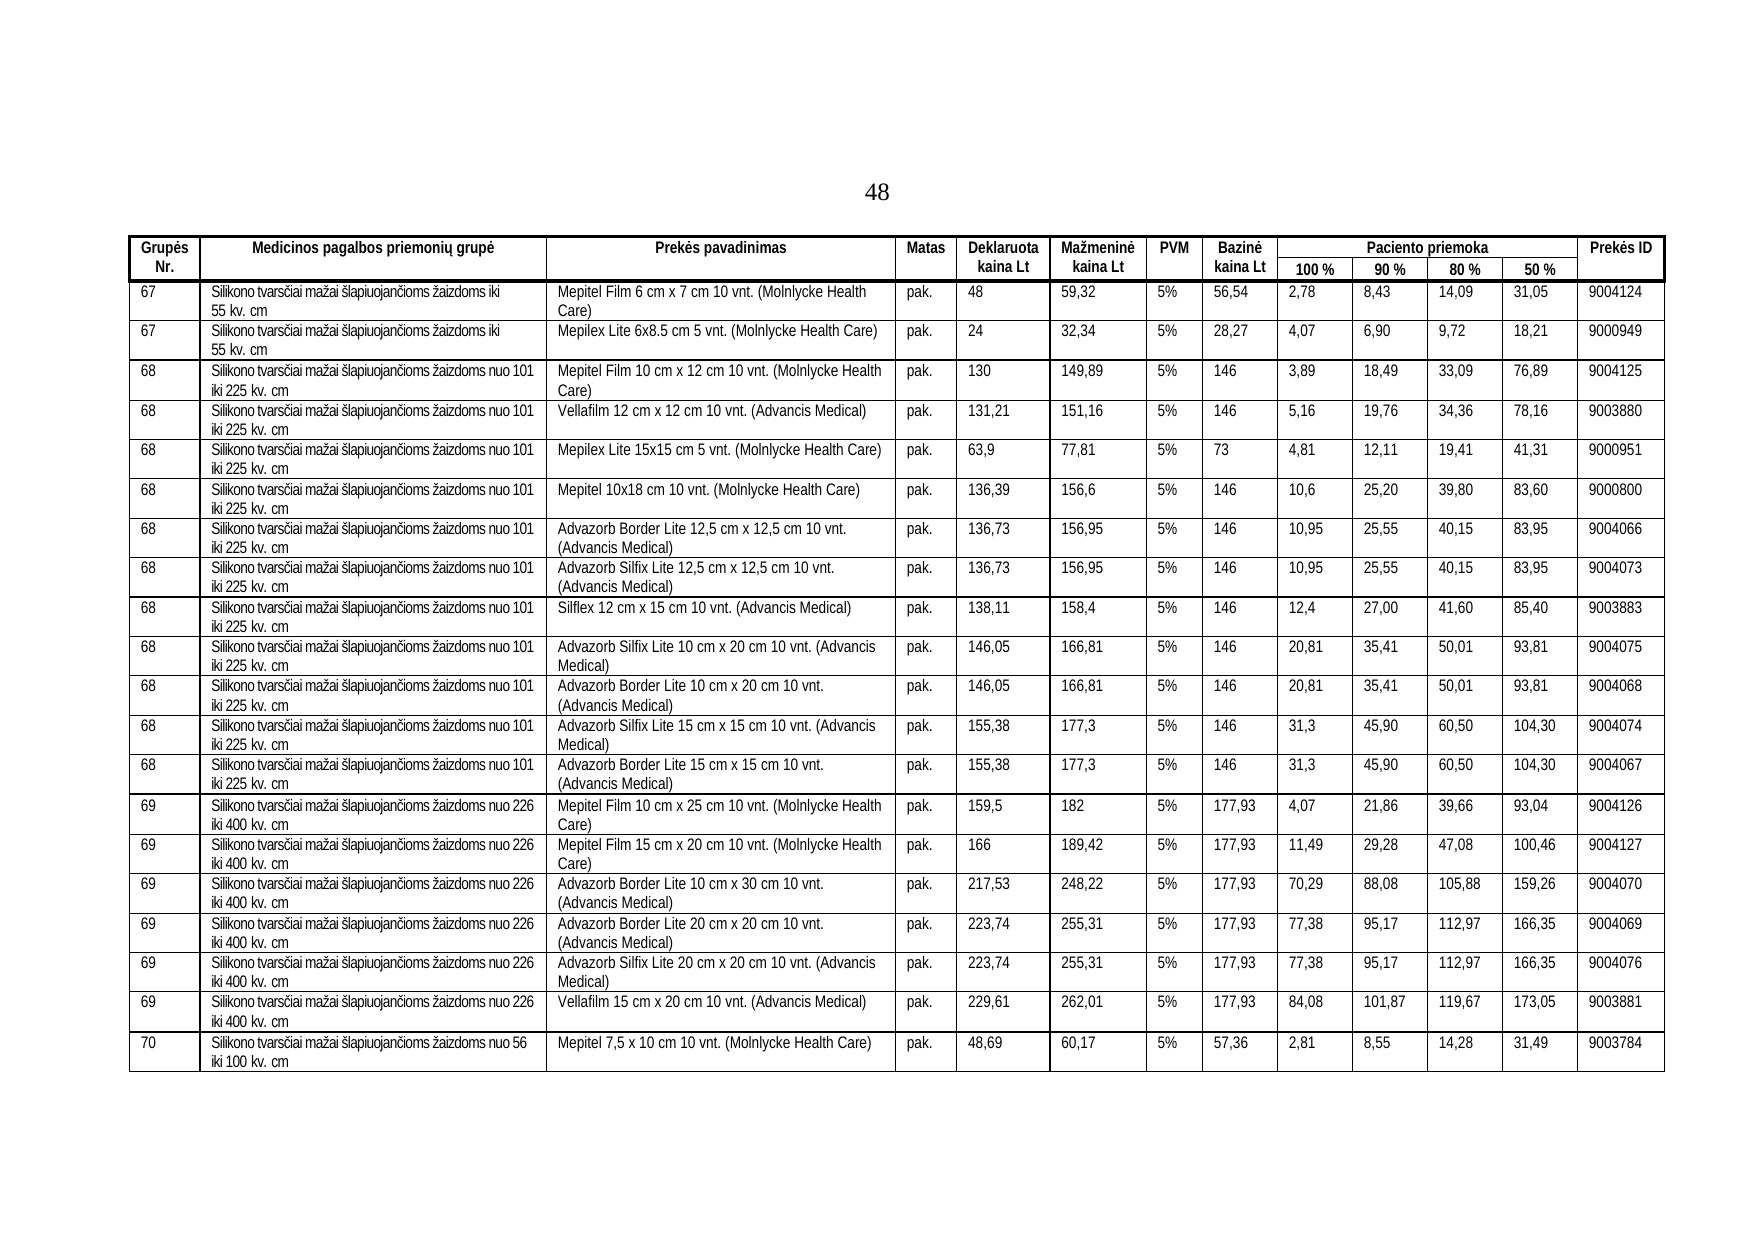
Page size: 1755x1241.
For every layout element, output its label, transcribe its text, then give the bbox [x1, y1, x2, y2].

table_cell Silflex 12 cm x 15 cm 10 vnt. (Advancis Medical) [547, 598, 895, 636]
table_header Paciento priemoka [1278, 238, 1577, 257]
table_cell 18,21 [1503, 321, 1577, 359]
table_cell pak. [896, 874, 956, 912]
table_cell 67 [130, 321, 199, 359]
table_cell 69 [130, 795, 199, 834]
table_cell 68 [130, 440, 199, 478]
table_cell 5% [1147, 835, 1202, 873]
table_cell 166 [957, 835, 1049, 873]
table_cell 60,50 [1428, 755, 1502, 793]
table_cell Silikono tvarsčiai mažai šlapiuojančioms žaizdoms iki 55 kv. cm [201, 283, 546, 320]
table_cell 166,35 [1503, 953, 1577, 991]
table_cell 9004074 [1578, 716, 1664, 754]
table_cell pak. [896, 440, 956, 478]
table_cell 229,61 [957, 992, 1049, 1031]
table_cell 5% [1147, 795, 1202, 834]
table_cell pak. [896, 598, 956, 636]
table_cell 31,49 [1503, 1033, 1577, 1071]
table_cell Silikono tvarsčiai mažai šlapiuojančioms žaizdoms nuo 101 iki 225 kv. cm [201, 637, 546, 675]
table_header Grupės Nr. [131, 238, 199, 279]
table_cell 32,34 [1051, 321, 1146, 359]
table_cell 100,46 [1503, 835, 1577, 873]
table_cell 68 [130, 716, 199, 754]
table_cell 77,38 [1278, 914, 1352, 952]
table_cell Advazorb Silfix Lite 15 cm x 15 cm 10 vnt. (Advancis Medical) [547, 716, 895, 754]
table_cell 69 [130, 835, 199, 873]
table_cell 10,6 [1278, 479, 1352, 518]
table_cell 5% [1147, 874, 1202, 912]
table_cell 9004127 [1578, 835, 1664, 873]
table_cell Mepitel 10x18 cm 10 vnt. (Molnlycke Health Care) [547, 479, 895, 518]
table_cell Mepitel Film 6 cm x 7 cm 10 vnt. (Molnlycke Health Care) [547, 283, 895, 320]
table_cell 112,97 [1428, 953, 1502, 991]
table_cell 156,6 [1051, 479, 1146, 518]
table_cell 5% [1147, 283, 1202, 320]
table_cell 9004066 [1578, 519, 1664, 557]
table_cell 182 [1051, 795, 1146, 834]
table_cell 9004076 [1578, 953, 1664, 991]
table_cell 166,35 [1503, 914, 1577, 952]
table_cell 59,32 [1051, 283, 1146, 320]
table_cell 70,29 [1278, 874, 1352, 912]
table_cell 223,74 [957, 914, 1049, 952]
table_cell 5% [1147, 637, 1202, 675]
table_cell pak. [896, 992, 956, 1031]
table_cell 3,89 [1278, 361, 1352, 399]
table_cell pak. [896, 321, 956, 359]
table_cell 9003880 [1578, 401, 1664, 439]
table_cell 9000800 [1578, 479, 1664, 518]
table_cell 31,05 [1503, 283, 1577, 320]
table_cell 29,28 [1353, 835, 1427, 873]
table_cell 68 [130, 519, 199, 557]
table_cell pak. [896, 676, 956, 714]
table_cell 248,22 [1051, 874, 1146, 912]
table_cell 138,11 [957, 598, 1049, 636]
table_cell pak. [896, 558, 956, 596]
table_cell 112,97 [1428, 914, 1502, 952]
table_cell 20,81 [1278, 637, 1352, 675]
table_cell 156,95 [1051, 558, 1146, 596]
table_cell 146 [1203, 479, 1277, 518]
table_cell Silikono tvarsčiai mažai šlapiuojančioms žaizdoms nuo 101 iki 225 kv. cm [201, 598, 546, 636]
table_cell 156,95 [1051, 519, 1146, 557]
table_cell 166,81 [1051, 637, 1146, 675]
table_cell 68 [130, 401, 199, 439]
table_cell 69 [130, 914, 199, 952]
table_cell 9004067 [1578, 755, 1664, 793]
table_cell Advazorb Border Lite 10 cm x 30 cm 10 vnt. (Advancis Medical) [547, 874, 895, 912]
table_cell Silikono tvarsčiai mažai šlapiuojančioms žaizdoms nuo 226 iki 400 kv. cm [201, 953, 546, 991]
table_cell 93,81 [1503, 676, 1577, 714]
table_cell 93,04 [1503, 795, 1577, 834]
table_cell 2,81 [1278, 1033, 1352, 1071]
table_cell 9004069 [1578, 914, 1664, 952]
table_cell 119,67 [1428, 992, 1502, 1031]
table_cell 9004126 [1578, 795, 1664, 834]
table_cell 19,41 [1428, 440, 1502, 478]
table_cell 136,73 [957, 558, 1049, 596]
table_cell 130 [957, 361, 1049, 399]
table_cell 31,3 [1278, 716, 1352, 754]
table_cell Advazorb Border Lite 15 cm x 15 cm 10 vnt. (Advancis Medical) [547, 755, 895, 793]
table_cell 5,16 [1278, 401, 1352, 439]
table_cell Advazorb Silfix Lite 10 cm x 20 cm 10 vnt. (Advancis Medical) [547, 637, 895, 675]
table_cell 88,08 [1353, 874, 1427, 912]
table_cell Silikono tvarsčiai mažai šlapiuojančioms žaizdoms nuo 101 iki 225 kv. cm [201, 716, 546, 754]
table_cell Mepilex Lite 6x8.5 cm 5 vnt. (Molnlycke Health Care) [547, 321, 895, 359]
table_cell 155,38 [957, 716, 1049, 754]
table_cell 68 [130, 361, 199, 399]
table_cell Silikono tvarsčiai mažai šlapiuojančioms žaizdoms nuo 226 iki 400 kv. cm [201, 874, 546, 912]
table_cell 41,60 [1428, 598, 1502, 636]
table_cell 177,93 [1203, 835, 1277, 873]
table_cell 4,07 [1278, 321, 1352, 359]
table_cell 5% [1147, 321, 1202, 359]
table_cell 63,9 [957, 440, 1049, 478]
table_cell 50,01 [1428, 676, 1502, 714]
table_cell 68 [130, 558, 199, 596]
table_cell Vellafilm 12 cm x 12 cm 10 vnt. (Advancis Medical) [547, 401, 895, 439]
table_cell 57,36 [1203, 1033, 1277, 1071]
table_cell Silikono tvarsčiai mažai šlapiuojančioms žaizdoms nuo 101 iki 225 kv. cm [201, 440, 546, 478]
table_cell 31,3 [1278, 755, 1352, 793]
table_cell 177,3 [1051, 716, 1146, 754]
table_cell 85,40 [1503, 598, 1577, 636]
table_cell 177,93 [1203, 992, 1277, 1031]
table_cell 146 [1203, 361, 1277, 399]
table_cell 223,74 [957, 953, 1049, 991]
table_cell 80 % [1428, 258, 1502, 279]
table_cell 67 [130, 283, 199, 320]
table_cell Silikono tvarsčiai mažai šlapiuojančioms žaizdoms nuo 226 iki 400 kv. cm [201, 914, 546, 952]
table_cell 146 [1203, 676, 1277, 714]
table_cell pak. [896, 1033, 956, 1071]
table_cell 9003881 [1578, 992, 1664, 1031]
table_cell 177,93 [1203, 874, 1277, 912]
table_cell Silikono tvarsčiai mažai šlapiuojančioms žaizdoms nuo 226 iki 400 kv. cm [201, 992, 546, 1031]
table_cell 70 [130, 1033, 199, 1071]
table_cell 12,11 [1353, 440, 1427, 478]
table_cell 33,09 [1428, 361, 1502, 399]
table_cell 177,93 [1203, 795, 1277, 834]
table_cell Silikono tvarsčiai mažai šlapiuojančioms žaizdoms iki 55 kv. cm [201, 321, 546, 359]
table_cell 40,15 [1428, 519, 1502, 557]
table_cell 68 [130, 676, 199, 714]
table_cell 45,90 [1353, 755, 1427, 793]
table_cell 47,08 [1428, 835, 1502, 873]
table_cell 255,31 [1051, 914, 1146, 952]
table_cell 19,76 [1353, 401, 1427, 439]
table_cell Silikono tvarsčiai mažai šlapiuojančioms žaizdoms nuo 56 iki 100 kv. cm [201, 1033, 546, 1071]
table_cell pak. [896, 519, 956, 557]
table_cell 9,72 [1428, 321, 1502, 359]
table_cell 131,21 [957, 401, 1049, 439]
table_cell 78,16 [1503, 401, 1577, 439]
table_cell 73 [1203, 440, 1277, 478]
table_cell 48 [957, 283, 1049, 320]
table_cell 69 [130, 874, 199, 912]
table_cell 2,78 [1278, 283, 1352, 320]
table_cell 25,55 [1353, 519, 1427, 557]
table_cell 8,55 [1353, 1033, 1427, 1071]
table_cell Silikono tvarsčiai mažai šlapiuojančioms žaizdoms nuo 226 iki 400 kv. cm [201, 795, 546, 834]
table_cell 41,31 [1503, 440, 1577, 478]
table_cell Mepitel Film 10 cm x 25 cm 10 vnt. (Molnlycke Health Care) [547, 795, 895, 834]
table_cell 4,07 [1278, 795, 1352, 834]
table_cell 5% [1147, 440, 1202, 478]
table_cell Silikono tvarsčiai mažai šlapiuojančioms žaizdoms nuo 101 iki 225 kv. cm [201, 558, 546, 596]
table_cell 146 [1203, 598, 1277, 636]
table_cell 83,60 [1503, 479, 1577, 518]
table_cell 104,30 [1503, 755, 1577, 793]
table_cell 60,50 [1428, 716, 1502, 754]
table_cell Silikono tvarsčiai mažai šlapiuojančioms žaizdoms nuo 101 iki 225 kv. cm [201, 361, 546, 399]
table_cell 9004070 [1578, 874, 1664, 912]
table_cell 25,55 [1353, 558, 1427, 596]
table_cell 9004068 [1578, 676, 1664, 714]
table_cell pak. [896, 361, 956, 399]
table_cell Mepitel Film 15 cm x 20 cm 10 vnt. (Molnlycke Health Care) [547, 835, 895, 873]
table_cell pak. [896, 637, 956, 675]
table_cell 9004073 [1578, 558, 1664, 596]
table_header Prekės ID [1578, 238, 1663, 279]
table_cell 14,28 [1428, 1033, 1502, 1071]
table_cell 5% [1147, 914, 1202, 952]
table_cell 68 [130, 598, 199, 636]
table_cell Silikono tvarsčiai mažai šlapiuojančioms žaizdoms nuo 101 iki 225 kv. cm [201, 755, 546, 793]
table_cell pak. [896, 795, 956, 834]
table_cell Silikono tvarsčiai mažai šlapiuojančioms žaizdoms nuo 101 iki 225 kv. cm [201, 401, 546, 439]
table_cell 39,80 [1428, 479, 1502, 518]
table_cell 90 % [1353, 258, 1427, 279]
table_cell 20,81 [1278, 676, 1352, 714]
table_cell 35,41 [1353, 676, 1427, 714]
table_cell 255,31 [1051, 953, 1146, 991]
table_cell 189,42 [1051, 835, 1146, 873]
table_cell 10,95 [1278, 519, 1352, 557]
table_cell 5% [1147, 992, 1202, 1031]
table_cell 146 [1203, 716, 1277, 754]
table_cell Mepitel 7,5 x 10 cm 10 vnt. (Molnlycke Health Care) [547, 1033, 895, 1071]
table_cell 10,95 [1278, 558, 1352, 596]
table_cell Mepilex Lite 15x15 cm 5 vnt. (Molnlycke Health Care) [547, 440, 895, 478]
table_cell 9003784 [1578, 1033, 1664, 1071]
table_cell 83,95 [1503, 558, 1577, 596]
table_cell 173,05 [1503, 992, 1577, 1031]
table_cell 5% [1147, 598, 1202, 636]
table_cell 40,15 [1428, 558, 1502, 596]
table_cell 35,41 [1353, 637, 1427, 675]
table_cell 5% [1147, 953, 1202, 991]
table_cell 9004075 [1578, 637, 1664, 675]
table_cell 4,81 [1278, 440, 1352, 478]
table_cell 5% [1147, 1033, 1202, 1071]
table_cell Advazorb Border Lite 10 cm x 20 cm 10 vnt. (Advancis Medical) [547, 676, 895, 714]
table_cell 177,3 [1051, 755, 1146, 793]
table_cell 5% [1147, 401, 1202, 439]
table_cell 8,43 [1353, 283, 1427, 320]
table_cell 9003883 [1578, 598, 1664, 636]
table_cell 5% [1147, 479, 1202, 518]
table_cell 25,20 [1353, 479, 1427, 518]
table_cell 95,17 [1353, 914, 1427, 952]
table_cell 21,86 [1353, 795, 1427, 834]
table_cell 177,93 [1203, 953, 1277, 991]
table_cell 5% [1147, 558, 1202, 596]
table_cell Advazorb Silfix Lite 20 cm x 20 cm 10 vnt. (Advancis Medical) [547, 953, 895, 991]
table_cell 50 % [1503, 258, 1577, 279]
table_cell 9000949 [1578, 321, 1664, 359]
table_cell 5% [1147, 755, 1202, 793]
table_cell 5% [1147, 519, 1202, 557]
table_cell 149,89 [1051, 361, 1146, 399]
table_cell 146 [1203, 558, 1277, 596]
table_cell 39,66 [1428, 795, 1502, 834]
table_cell 56,54 [1203, 283, 1277, 320]
table_cell 100 % [1278, 258, 1352, 279]
table_cell Silikono tvarsčiai mažai šlapiuojančioms žaizdoms nuo 226 iki 400 kv. cm [201, 835, 546, 873]
table_cell 177,93 [1203, 914, 1277, 952]
table_cell 155,38 [957, 755, 1049, 793]
table_cell 83,95 [1503, 519, 1577, 557]
table_cell 18,49 [1353, 361, 1427, 399]
table_cell 68 [130, 479, 199, 518]
table_cell 159,26 [1503, 874, 1577, 912]
table_cell 84,08 [1278, 992, 1352, 1031]
table_header PVM [1147, 238, 1202, 279]
table_cell 101,87 [1353, 992, 1427, 1031]
table_cell 24 [957, 321, 1049, 359]
table_cell 158,4 [1051, 598, 1146, 636]
table_cell 69 [130, 992, 199, 1031]
table_header Medicinos pagalbos priemonių grupė [201, 238, 546, 279]
table_cell 104,30 [1503, 716, 1577, 754]
table_cell 9004125 [1578, 361, 1664, 399]
table_cell 136,73 [957, 519, 1049, 557]
table_cell pak. [896, 479, 956, 518]
table_cell Silikono tvarsčiai mažai šlapiuojančioms žaizdoms nuo 101 iki 225 kv. cm [201, 479, 546, 518]
table_cell 95,17 [1353, 953, 1427, 991]
table_cell 68 [130, 755, 199, 793]
table_cell Silikono tvarsčiai mažai šlapiuojančioms žaizdoms nuo 101 iki 225 kv. cm [201, 676, 546, 714]
table_cell 146,05 [957, 637, 1049, 675]
table_cell Advazorb Border Lite 20 cm x 20 cm 10 vnt. (Advancis Medical) [547, 914, 895, 952]
table_cell 69 [130, 953, 199, 991]
table_cell 146 [1203, 401, 1277, 439]
table_cell 159,5 [957, 795, 1049, 834]
table_cell 93,81 [1503, 637, 1577, 675]
table_cell Mepitel Film 10 cm x 12 cm 10 vnt. (Molnlycke Health Care) [547, 361, 895, 399]
table_header Matas [896, 238, 956, 279]
table_cell pak. [896, 953, 956, 991]
table_cell 105,88 [1428, 874, 1502, 912]
table_cell pak. [896, 716, 956, 754]
table_cell 151,16 [1051, 401, 1146, 439]
table_cell 45,90 [1353, 716, 1427, 754]
table_cell 48,69 [957, 1033, 1049, 1071]
table_cell 146 [1203, 519, 1277, 557]
table_cell Vellafilm 15 cm x 20 cm 10 vnt. (Advancis Medical) [547, 992, 895, 1031]
table_cell 77,38 [1278, 953, 1352, 991]
table_cell 11,49 [1278, 835, 1352, 873]
table_cell 27,00 [1353, 598, 1427, 636]
table_cell 5% [1147, 361, 1202, 399]
table_cell pak. [896, 401, 956, 439]
table_cell 60,17 [1051, 1033, 1146, 1071]
table_cell 146,05 [957, 676, 1049, 714]
table_cell 6,90 [1353, 321, 1427, 359]
table_cell 166,81 [1051, 676, 1146, 714]
table_cell pak. [896, 914, 956, 952]
table_cell 14,09 [1428, 283, 1502, 320]
table_cell pak. [896, 283, 956, 320]
table_cell 5% [1147, 716, 1202, 754]
table_cell 68 [130, 637, 199, 675]
table_cell 146 [1203, 755, 1277, 793]
table_cell pak. [896, 835, 956, 873]
table_cell 12,4 [1278, 598, 1352, 636]
table_cell 28,27 [1203, 321, 1277, 359]
table_cell 34,36 [1428, 401, 1502, 439]
table_cell Advazorb Border Lite 12,5 cm x 12,5 cm 10 vnt. (Advancis Medical) [547, 519, 895, 557]
table_cell 76,89 [1503, 361, 1577, 399]
table_cell 50,01 [1428, 637, 1502, 675]
table_header Mažmeninė kaina Lt [1051, 238, 1146, 279]
table_cell 217,53 [957, 874, 1049, 912]
table_cell Advazorb Silfix Lite 12,5 cm x 12,5 cm 10 vnt. (Advancis Medical) [547, 558, 895, 596]
table_cell 9000951 [1578, 440, 1664, 478]
table_header Prekės pavadinimas [547, 238, 895, 279]
table_cell 262,01 [1051, 992, 1146, 1031]
table_cell 136,39 [957, 479, 1049, 518]
table_header Bazinė kaina Lt [1203, 238, 1277, 279]
table_cell 5% [1147, 676, 1202, 714]
table_cell 9004124 [1578, 283, 1664, 320]
table_cell 146 [1203, 637, 1277, 675]
table_cell Silikono tvarsčiai mažai šlapiuojančioms žaizdoms nuo 101 iki 225 kv. cm [201, 519, 546, 557]
table_header Deklaruota kaina Lt [957, 238, 1049, 279]
table_cell 77,81 [1051, 440, 1146, 478]
table_cell pak. [896, 755, 956, 793]
